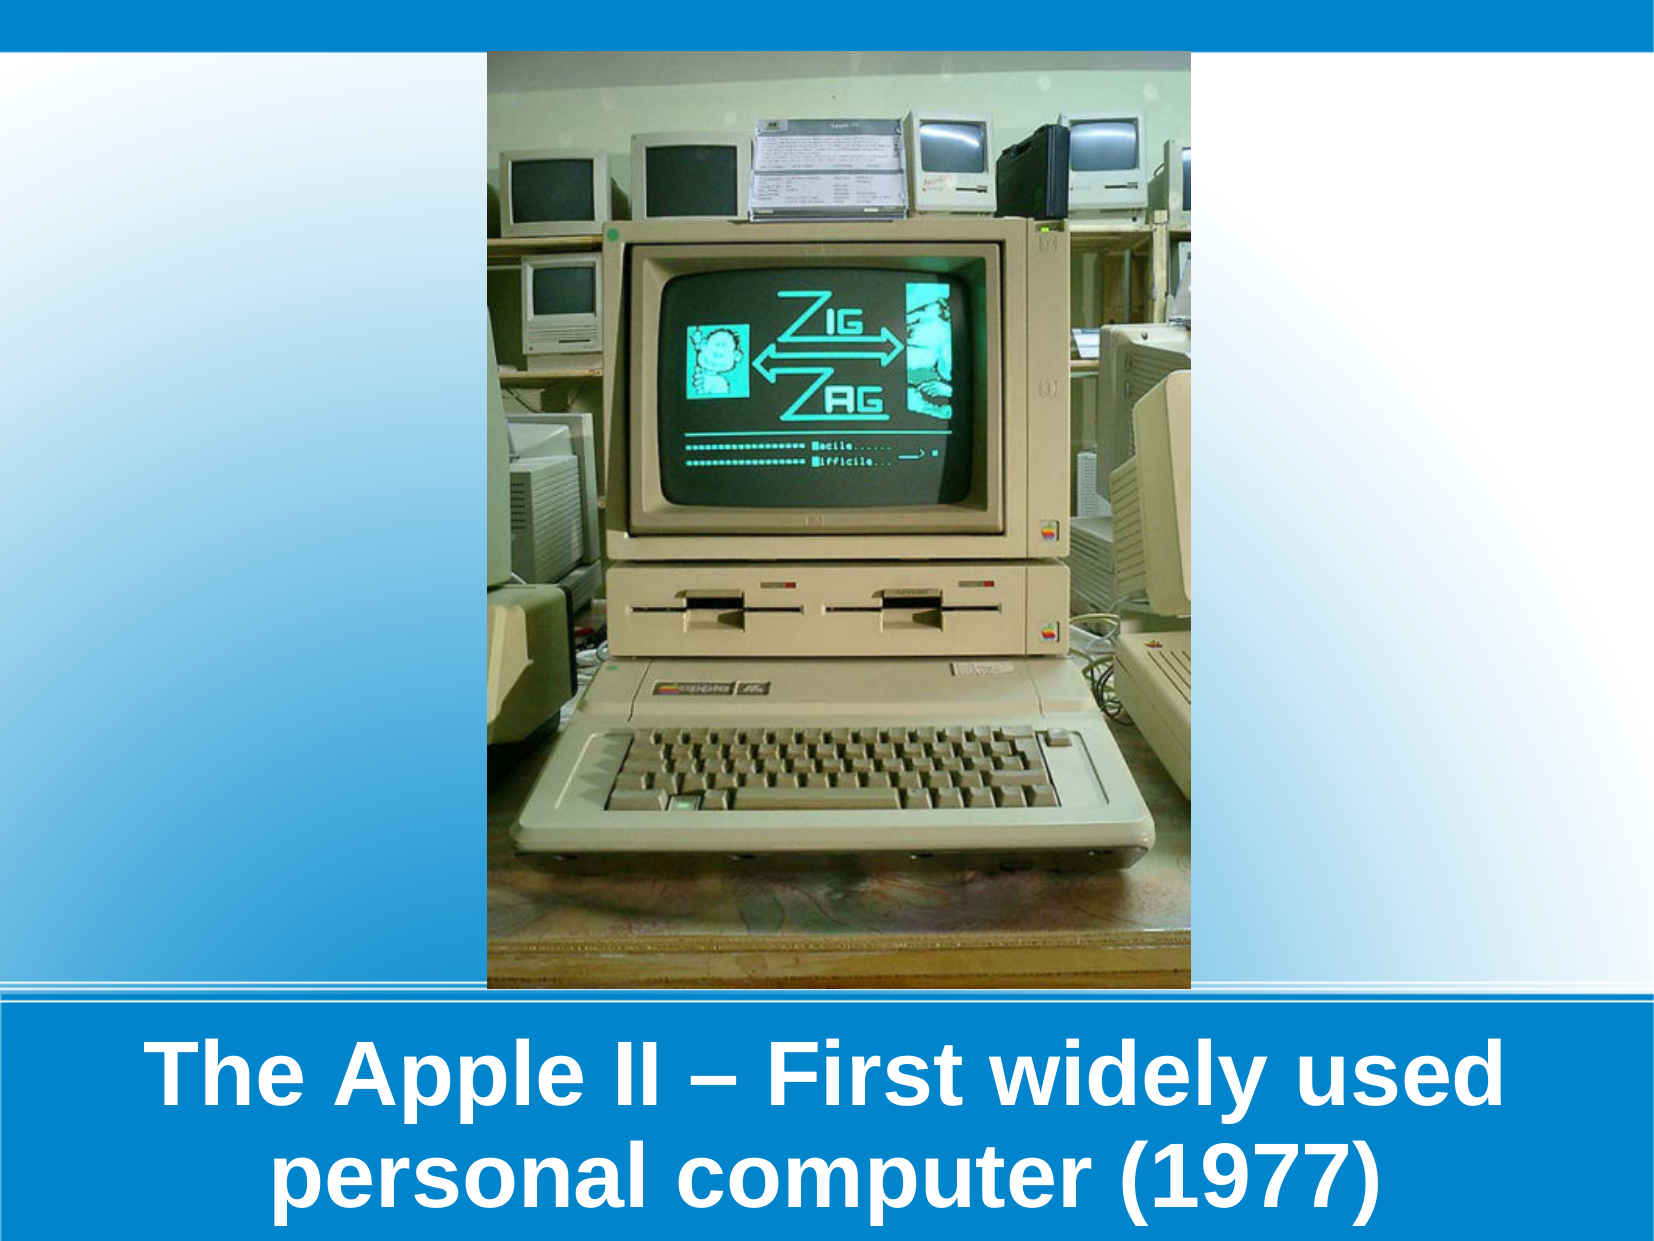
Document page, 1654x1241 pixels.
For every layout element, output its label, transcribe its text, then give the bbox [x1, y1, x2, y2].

picture [0, 52, 1654, 1241]
title The Apple II – First widely used personal computer (1977) [82, 1022, 1571, 1228]
